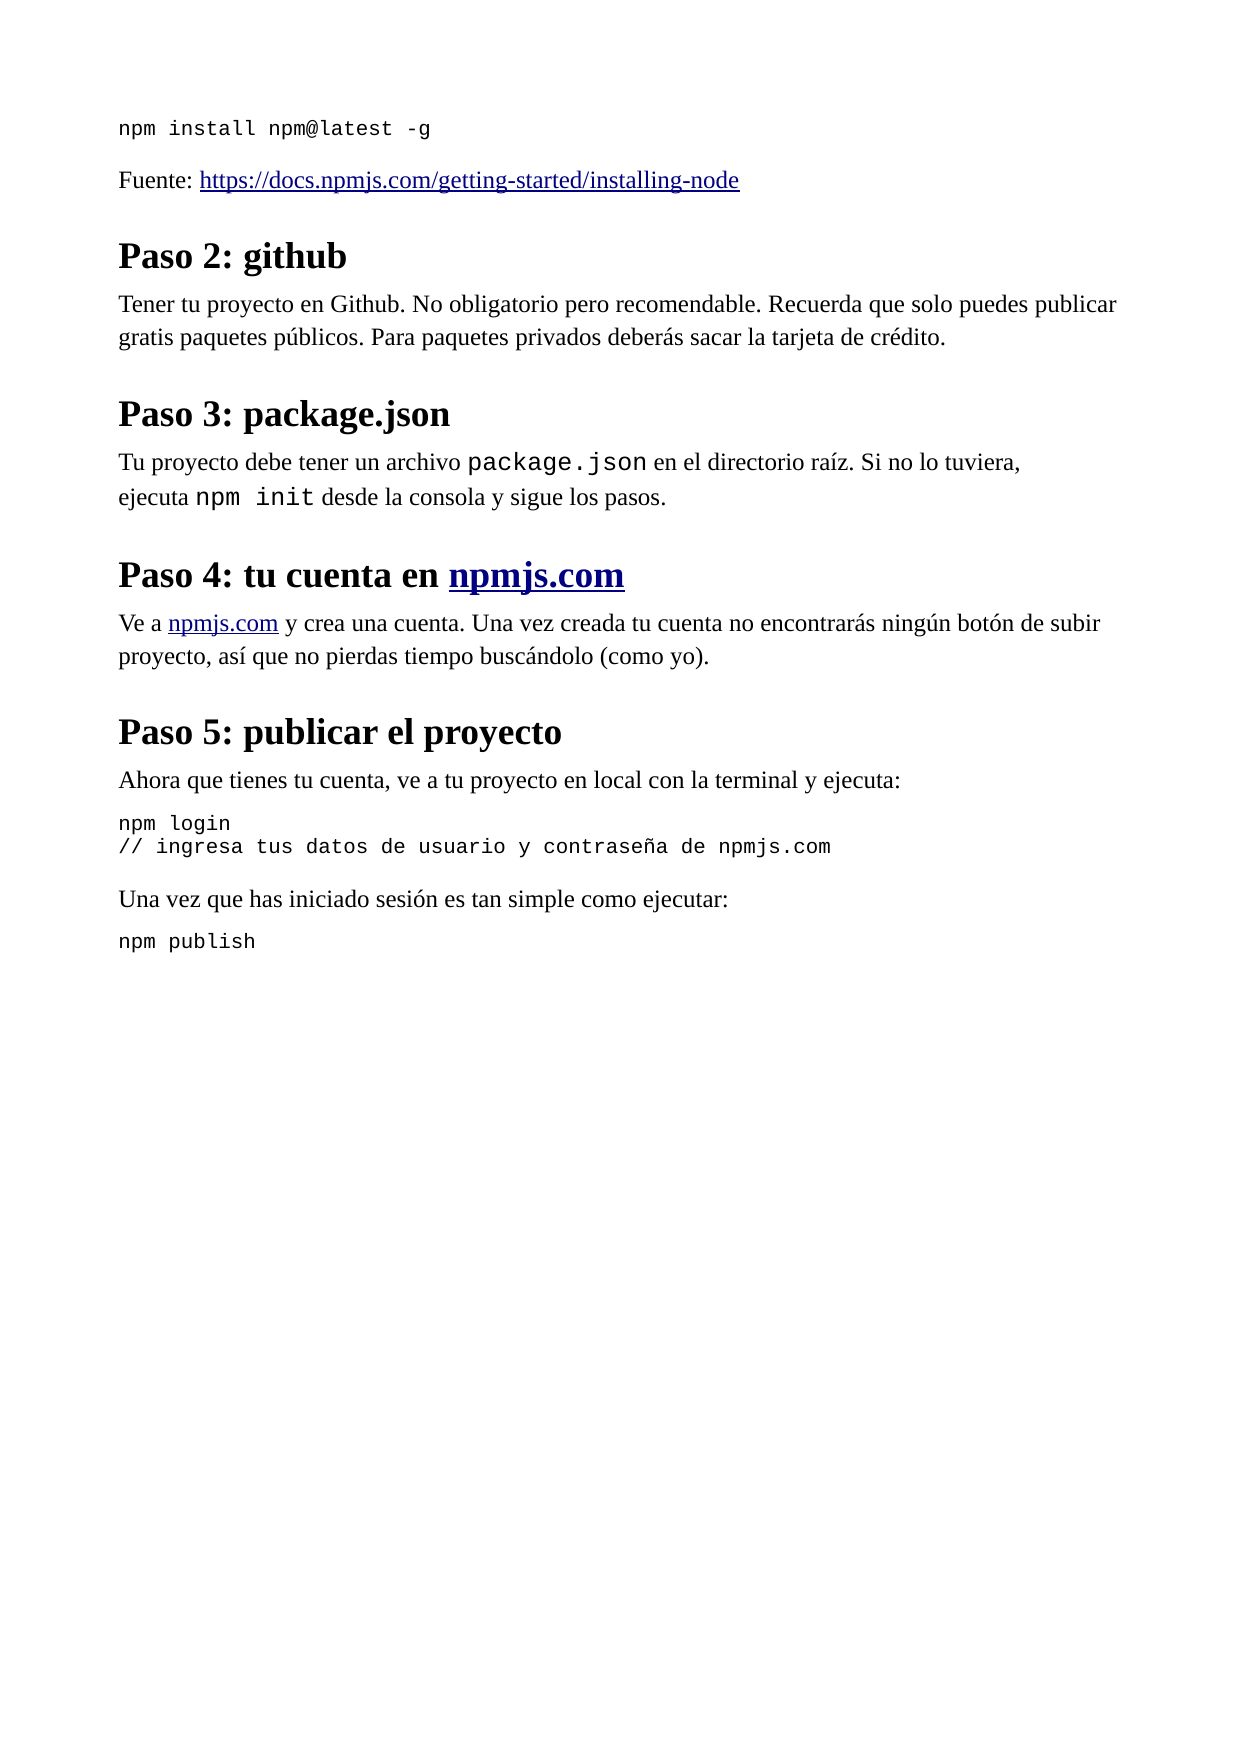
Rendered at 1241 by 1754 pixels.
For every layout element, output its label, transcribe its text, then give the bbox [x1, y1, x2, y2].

text Fuente: https://docs.npmjs.com/getting-started/installing-node [118, 165, 1122, 194]
subtitle Paso 3: package.json [118, 391, 1122, 434]
subtitle Paso 4: tu cuenta en npmjs.com [118, 552, 1122, 596]
text Ahora que tienes tu cuenta, ve a tu proyecto en local con la terminal y ejecuta: [118, 765, 1122, 794]
text Tu proyecto debe tener un archivo package.json en el directorio raíz. Si no lo tuviera, ejecuta npm init desde la consola y sigue los pasos. [118, 447, 1122, 512]
text npm publish [118, 931, 1122, 955]
text Una vez que has iniciado sesión es tan simple como ejecutar: [118, 884, 1122, 912]
text Ve a npmjs.com y crea una cuenta. Una vez creada tu cuenta no encontrarás ningún botón de subir proyecto, así que no pierdas tiempo buscándolo (como yo). [118, 608, 1122, 670]
text // ingresa tus datos de usuario y contraseña de npmjs.com [118, 836, 1122, 860]
text npm login [118, 813, 1122, 836]
subtitle Paso 5: publicar el proyecto [118, 709, 1122, 753]
text npm install npm@latest -g [118, 118, 1122, 142]
subtitle Paso 2: github [118, 234, 1122, 277]
text Tener tu proyecto en Github. No obligatorio pero recomendable. Recuerda que solo puedes publicar gratis paquetes públicos. Para paquetes privados deberás sacar la tarjeta de crédito. [118, 289, 1122, 351]
